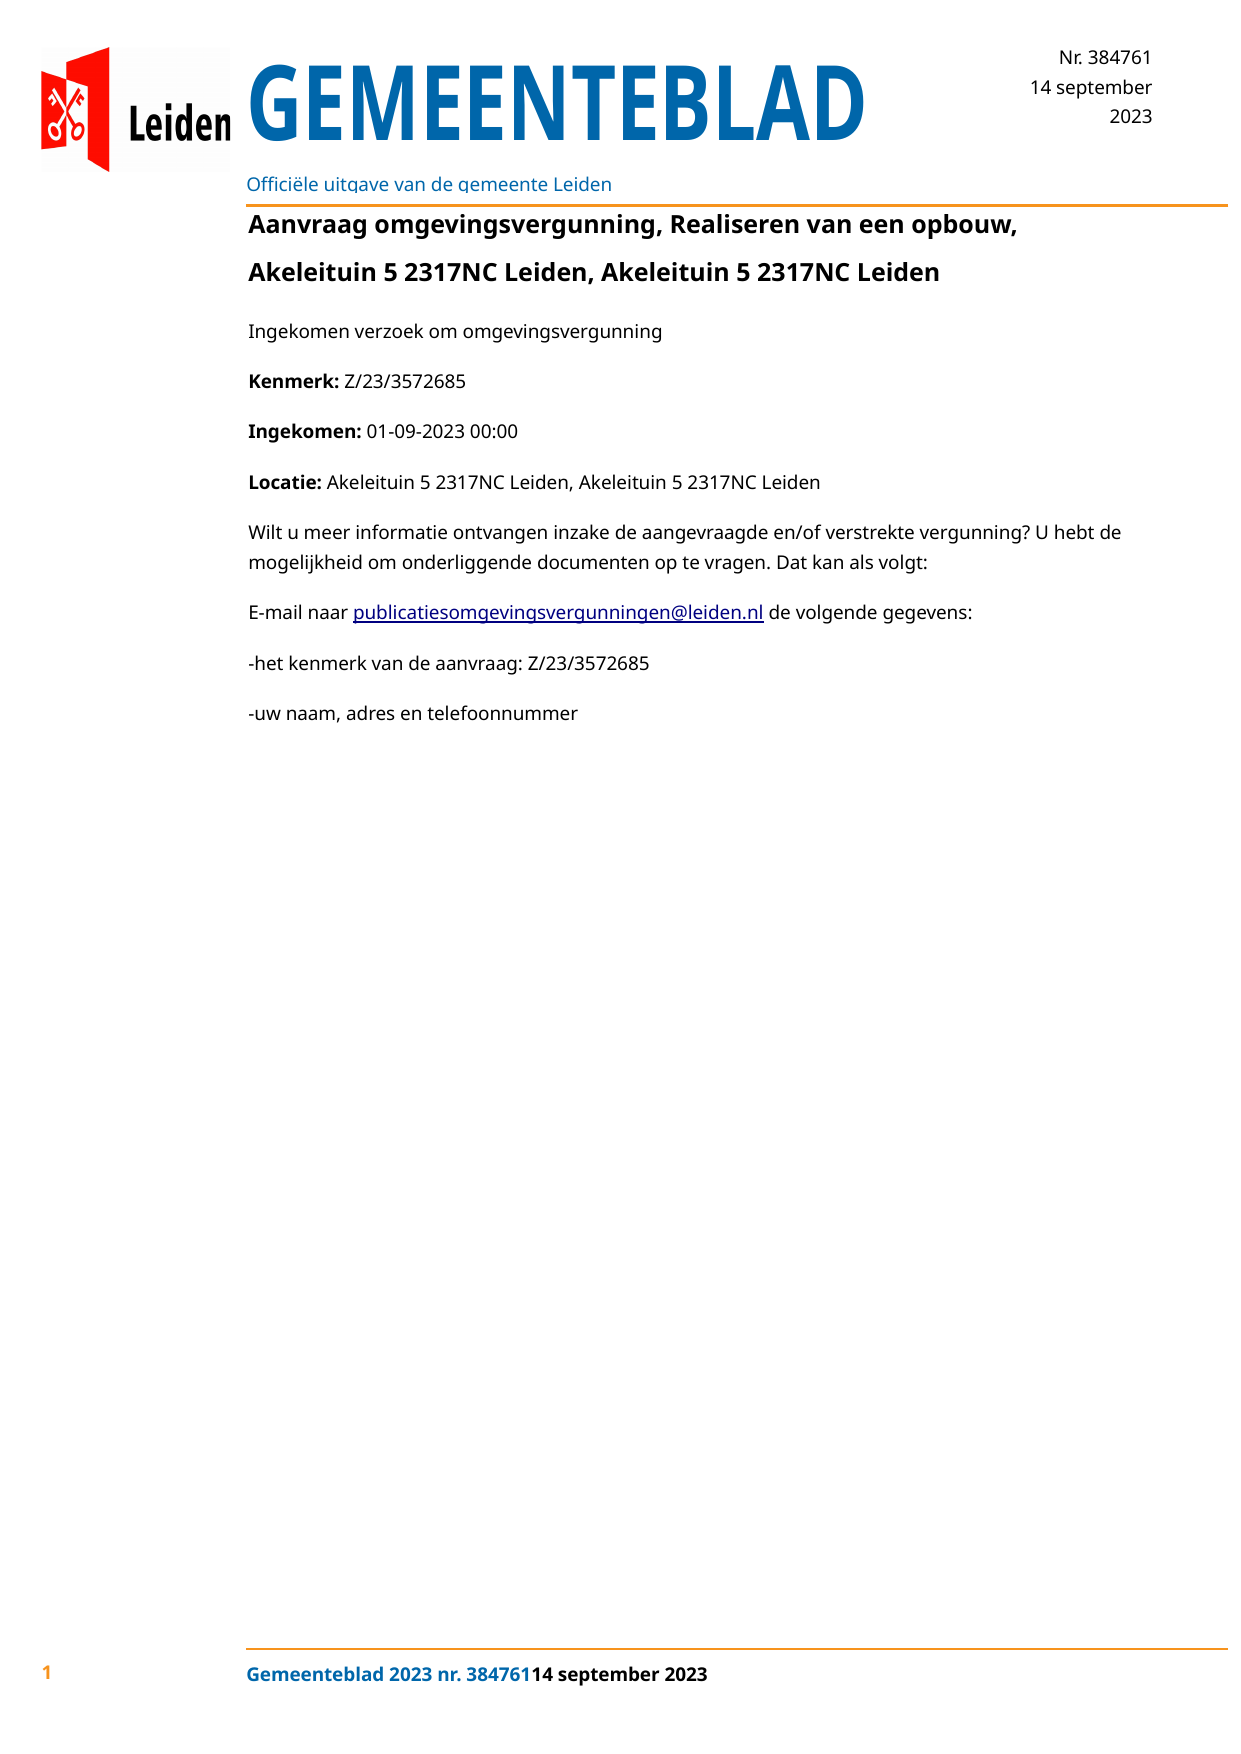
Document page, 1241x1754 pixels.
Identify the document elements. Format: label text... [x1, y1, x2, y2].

text -uw naam, adres en telefoonnummer [248, 700, 1152, 726]
text Ingekomen verzoek om omgevingsvergunning [248, 318, 1152, 344]
text Kenmerk: Z/23/3572685 [248, 368, 1152, 394]
text Wilt u meer informatie ontvangen inzake de aangevraagde en/of verstrekte vergunning? U hebt de mogelijkheid om onderliggende documenten op te vragen. Dat kan als volgt: [248, 519, 1152, 575]
picture [41, 47, 231, 172]
text Ingekomen: 01-09-2023 00:00 [248, 419, 1152, 444]
text E-mail naar publicatiesomgevingsvergunningen@leiden.nl de volgende gegevens: [248, 599, 1152, 625]
text Locatie: Akeleituin 5 2317NC Leiden, Akeleituin 5 2317NC Leiden [248, 469, 1152, 495]
text Aanvraag omgevingsvergunning, Realiseren van een opbouw, Akeleituin 5 2317NC Leiden, Akeleituin 5 2317NC Leiden [248, 207, 1152, 288]
text -het kenmerk van de aanvraag: Z/23/3572685 [248, 650, 1152, 676]
